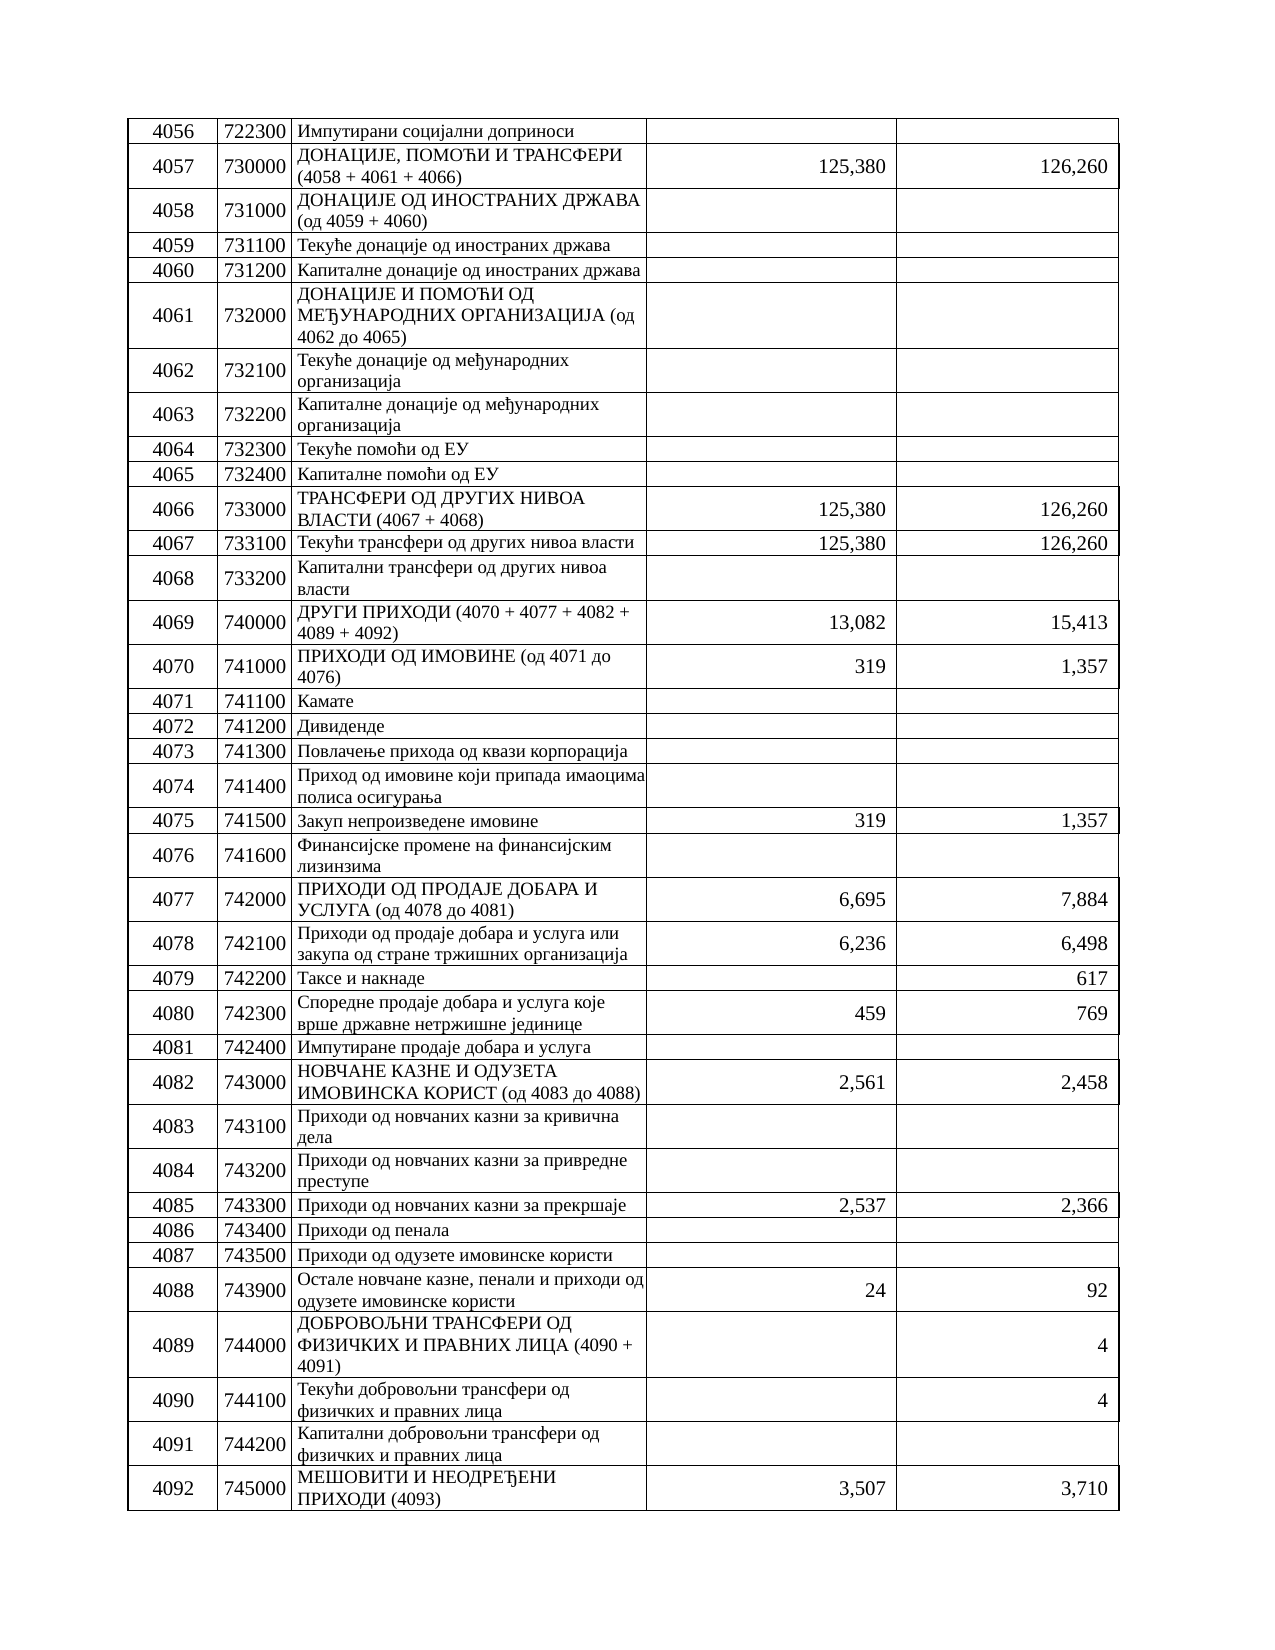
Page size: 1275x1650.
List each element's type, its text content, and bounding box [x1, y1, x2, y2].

table_cell 6,498 [897, 922, 1118, 965]
table_cell 2,561 [647, 1060, 896, 1103]
table_cell 0 [647, 189, 896, 232]
table_cell 0 [897, 1149, 1118, 1192]
table_cell 126,260 [897, 144, 1118, 187]
table_cell Камате [292, 689, 646, 713]
table_cell 741600 [218, 834, 291, 877]
table_cell 4088 [129, 1268, 217, 1311]
table_cell Текући добровољни трансфери од физичких и правних лица [292, 1378, 646, 1421]
table_cell 0 [897, 1243, 1118, 1267]
table_cell Импутиране продаје добара и услуга [292, 1035, 646, 1059]
table_cell 459 [647, 991, 896, 1034]
table_cell 4091 [129, 1422, 217, 1465]
table_cell 732200 [218, 393, 291, 436]
table_cell 743000 [218, 1060, 291, 1103]
table_cell 0 [647, 1378, 896, 1421]
table_cell 743500 [218, 1243, 291, 1267]
table_cell 4076 [129, 834, 217, 877]
table_cell 0 [897, 834, 1118, 877]
table_cell 732300 [218, 437, 291, 461]
table_cell 0 [897, 258, 1118, 282]
table_cell 742000 [218, 878, 291, 921]
table_cell 0 [897, 393, 1118, 436]
table_cell 4075 [129, 808, 217, 832]
table_cell 732000 [218, 283, 291, 347]
table_cell 125,380 [647, 487, 896, 530]
table_cell 92 [897, 1268, 1118, 1311]
table_cell 0 [897, 1422, 1118, 1465]
table_cell 4077 [129, 878, 217, 921]
table_cell 4083 [129, 1105, 217, 1148]
table_cell 1,357 [897, 645, 1118, 688]
table_cell 0 [897, 764, 1118, 807]
table_cell 617 [897, 966, 1118, 990]
table_cell 731000 [218, 189, 291, 232]
table_cell 0 [897, 189, 1118, 232]
table_cell 0 [647, 462, 896, 486]
table_cell 742400 [218, 1035, 291, 1059]
table_cell 4089 [129, 1312, 217, 1377]
table_cell 4080 [129, 991, 217, 1034]
table_cell 0 [647, 556, 896, 599]
table_cell Импутирани социјални доприноси [292, 119, 646, 143]
table_cell 4081 [129, 1035, 217, 1059]
table_cell 4082 [129, 1060, 217, 1103]
table_cell Споредне продаје добара и услуга које врше државне нетржишне јединице [292, 991, 646, 1034]
table_cell 743900 [218, 1268, 291, 1311]
table_cell 741500 [218, 808, 291, 832]
table_cell 24 [647, 1268, 896, 1311]
table_cell 731200 [218, 258, 291, 282]
table_cell 0 [647, 393, 896, 436]
table_cell Капиталне помоћи од ЕУ [292, 462, 646, 486]
table_cell 731100 [218, 233, 291, 257]
table_cell 0 [647, 834, 896, 877]
table_cell 4078 [129, 922, 217, 965]
table_cell ПРИХОДИ ОД ПРОДАЈЕ ДОБАРА И УСЛУГА (од 4078 до 4081) [292, 878, 646, 921]
table_cell 4090 [129, 1378, 217, 1421]
table_cell 4086 [129, 1218, 217, 1242]
table_cell 744200 [218, 1422, 291, 1465]
table_cell Текуће донације од иностраних држава [292, 233, 646, 257]
table_cell 0 [647, 437, 896, 461]
table_cell 0 [897, 437, 1118, 461]
table_cell 13,082 [647, 601, 896, 644]
table_cell 4067 [129, 531, 217, 555]
table_cell 0 [647, 739, 896, 763]
table_cell 125,380 [647, 144, 896, 187]
table_cell ДОБРОВОЉНИ ТРАНСФЕРИ ОД ФИЗИЧКИХ И ПРАВНИХ ЛИЦА (4090 + 4091) [292, 1312, 646, 1377]
table_cell 4085 [129, 1193, 217, 1217]
table_cell 126,260 [897, 531, 1118, 555]
table_cell МЕШОВИТИ И НЕОДРЕЂЕНИ ПРИХОДИ (4093) [292, 1466, 646, 1509]
table_cell 0 [647, 1149, 896, 1192]
table_cell 733000 [218, 487, 291, 530]
table_cell 0 [647, 1035, 896, 1059]
table_cell 0 [897, 233, 1118, 257]
table_cell 732400 [218, 462, 291, 486]
table_cell 126,260 [897, 487, 1118, 530]
table_cell 741400 [218, 764, 291, 807]
table_cell 4058 [129, 189, 217, 232]
table_cell Финансијске промене на финансијским лизинзима [292, 834, 646, 877]
table_cell Дивиденде [292, 714, 646, 738]
table_cell ПРИХОДИ ОД ИМОВИНЕ (од 4071 до 4076) [292, 645, 646, 688]
table_cell Приход од имовине који припада имаоцима полиса осигурања [292, 764, 646, 807]
table_cell 6,695 [647, 878, 896, 921]
table_cell 742200 [218, 966, 291, 990]
table_cell 0 [897, 739, 1118, 763]
table_cell 0 [647, 1218, 896, 1242]
table_cell Текући трансфери од других нивоа власти [292, 531, 646, 555]
table_cell 744100 [218, 1378, 291, 1421]
table_cell Приходи од одузете имовинске користи [292, 1243, 646, 1267]
table_cell 722300 [218, 119, 291, 143]
table_cell 4064 [129, 437, 217, 461]
table_cell ДОНАЦИЈЕ И ПОМОЋИ ОД МЕЂУНАРОДНИХ ОРГАНИЗАЦИЈА (од 4062 до 4065) [292, 283, 646, 347]
table_cell Текуће помоћи од ЕУ [292, 437, 646, 461]
table_cell Приходи од новчаних казни за прекршаје [292, 1193, 646, 1217]
table_cell 4065 [129, 462, 217, 486]
table_cell 0 [647, 258, 896, 282]
table_cell 0 [647, 764, 896, 807]
table_cell Приходи од пенала [292, 1218, 646, 1242]
table_cell 4092 [129, 1466, 217, 1509]
table_cell Таксе и накнаде [292, 966, 646, 990]
table_cell 319 [647, 645, 896, 688]
table_cell 0 [897, 283, 1118, 347]
table_cell 742100 [218, 922, 291, 965]
table_cell Капитални добровољни трансфери од физичких и правних лица [292, 1422, 646, 1465]
table_cell 0 [647, 349, 896, 392]
table_cell 733100 [218, 531, 291, 555]
table_cell 4071 [129, 689, 217, 713]
table_cell Капиталне донације од међународних организација [292, 393, 646, 436]
table_cell 4057 [129, 144, 217, 187]
table_cell 4061 [129, 283, 217, 347]
table_cell 15,413 [897, 601, 1118, 644]
table_cell 741100 [218, 689, 291, 713]
table_cell ДОНАЦИЈЕ ОД ИНОСТРАНИХ ДРЖАВА (од 4059 + 4060) [292, 189, 646, 232]
table_cell 4059 [129, 233, 217, 257]
table_cell 3,710 [897, 1466, 1118, 1509]
table_cell 4070 [129, 645, 217, 688]
table_cell 4079 [129, 966, 217, 990]
table_cell 740000 [218, 601, 291, 644]
table_cell 4063 [129, 393, 217, 436]
table_cell 4073 [129, 739, 217, 763]
table_cell 744000 [218, 1312, 291, 1377]
table_cell 0 [647, 1105, 896, 1148]
table_cell 0 [647, 1243, 896, 1267]
table_cell 0 [647, 283, 896, 347]
table_cell 0 [647, 1312, 896, 1377]
table_cell 4062 [129, 349, 217, 392]
table_cell 4068 [129, 556, 217, 599]
table_cell 0 [647, 233, 896, 257]
table_cell 2,537 [647, 1193, 896, 1217]
table_cell 125,380 [647, 531, 896, 555]
table_cell 4066 [129, 487, 217, 530]
table_cell Остале новчане казне, пенали и приходи од одузете имовинске користи [292, 1268, 646, 1311]
table_cell 0 [897, 119, 1118, 143]
table_cell 0 [647, 966, 896, 990]
table_cell 0 [647, 689, 896, 713]
table_cell 0 [897, 349, 1118, 392]
table_cell Приходи од продаје добара и услуга или закупа од стране тржишних организација [292, 922, 646, 965]
table_cell Закуп непроизведене имовине [292, 808, 646, 832]
table_cell 4 [897, 1312, 1118, 1377]
table_cell 7,884 [897, 878, 1118, 921]
table_cell 4069 [129, 601, 217, 644]
table_cell 4056 [129, 119, 217, 143]
table_cell 0 [897, 1218, 1118, 1242]
table_cell 4087 [129, 1243, 217, 1267]
table_cell 4084 [129, 1149, 217, 1192]
table_cell 0 [897, 1035, 1118, 1059]
table_cell 4 [897, 1378, 1118, 1421]
table_cell 4074 [129, 764, 217, 807]
table_cell Приходи од новчаних казни за привредне преступе [292, 1149, 646, 1192]
table_cell 743100 [218, 1105, 291, 1148]
table_cell 6,236 [647, 922, 896, 965]
table_cell Капитални трансфери од других нивоа власти [292, 556, 646, 599]
table_cell ТРАНСФЕРИ ОД ДРУГИХ НИВОА ВЛАСТИ (4067 + 4068) [292, 487, 646, 530]
table_cell 741300 [218, 739, 291, 763]
table_cell 743200 [218, 1149, 291, 1192]
table_cell 3,507 [647, 1466, 896, 1509]
table_cell Приходи од новчаних казни за кривична дела [292, 1105, 646, 1148]
table_cell 0 [897, 1105, 1118, 1148]
table_cell 2,366 [897, 1193, 1118, 1217]
table_cell 745000 [218, 1466, 291, 1509]
table_cell 4060 [129, 258, 217, 282]
table_cell 1,357 [897, 808, 1118, 832]
table_cell 743300 [218, 1193, 291, 1217]
table_cell 0 [897, 462, 1118, 486]
table_cell 769 [897, 991, 1118, 1034]
table_cell 733200 [218, 556, 291, 599]
table_cell Повлачење прихода од квази корпорација [292, 739, 646, 763]
table_cell 2,458 [897, 1060, 1118, 1103]
table_cell 4072 [129, 714, 217, 738]
table_cell 0 [647, 119, 896, 143]
table_cell ДРУГИ ПРИХОДИ (4070 + 4077 + 4082 + 4089 + 4092) [292, 601, 646, 644]
table_cell 743400 [218, 1218, 291, 1242]
table_cell Текуће донације од међународних организација [292, 349, 646, 392]
table_cell ДОНАЦИЈЕ, ПОМОЋИ И ТРАНСФЕРИ (4058 + 4061 + 4066) [292, 144, 646, 187]
table_cell 319 [647, 808, 896, 832]
table_cell 730000 [218, 144, 291, 187]
table_cell 0 [647, 1422, 896, 1465]
table_cell 0 [897, 689, 1118, 713]
table_cell 741200 [218, 714, 291, 738]
table_cell 742300 [218, 991, 291, 1034]
table_cell 0 [647, 714, 896, 738]
table_cell 741000 [218, 645, 291, 688]
table_cell 732100 [218, 349, 291, 392]
table_cell 0 [897, 556, 1118, 599]
table_cell Капиталне донације од иностраних држава [292, 258, 646, 282]
table_cell НОВЧАНЕ КАЗНЕ И ОДУЗЕТА ИМОВИНСКА КОРИСТ (од 4083 до 4088) [292, 1060, 646, 1103]
table_cell 0 [897, 714, 1118, 738]
